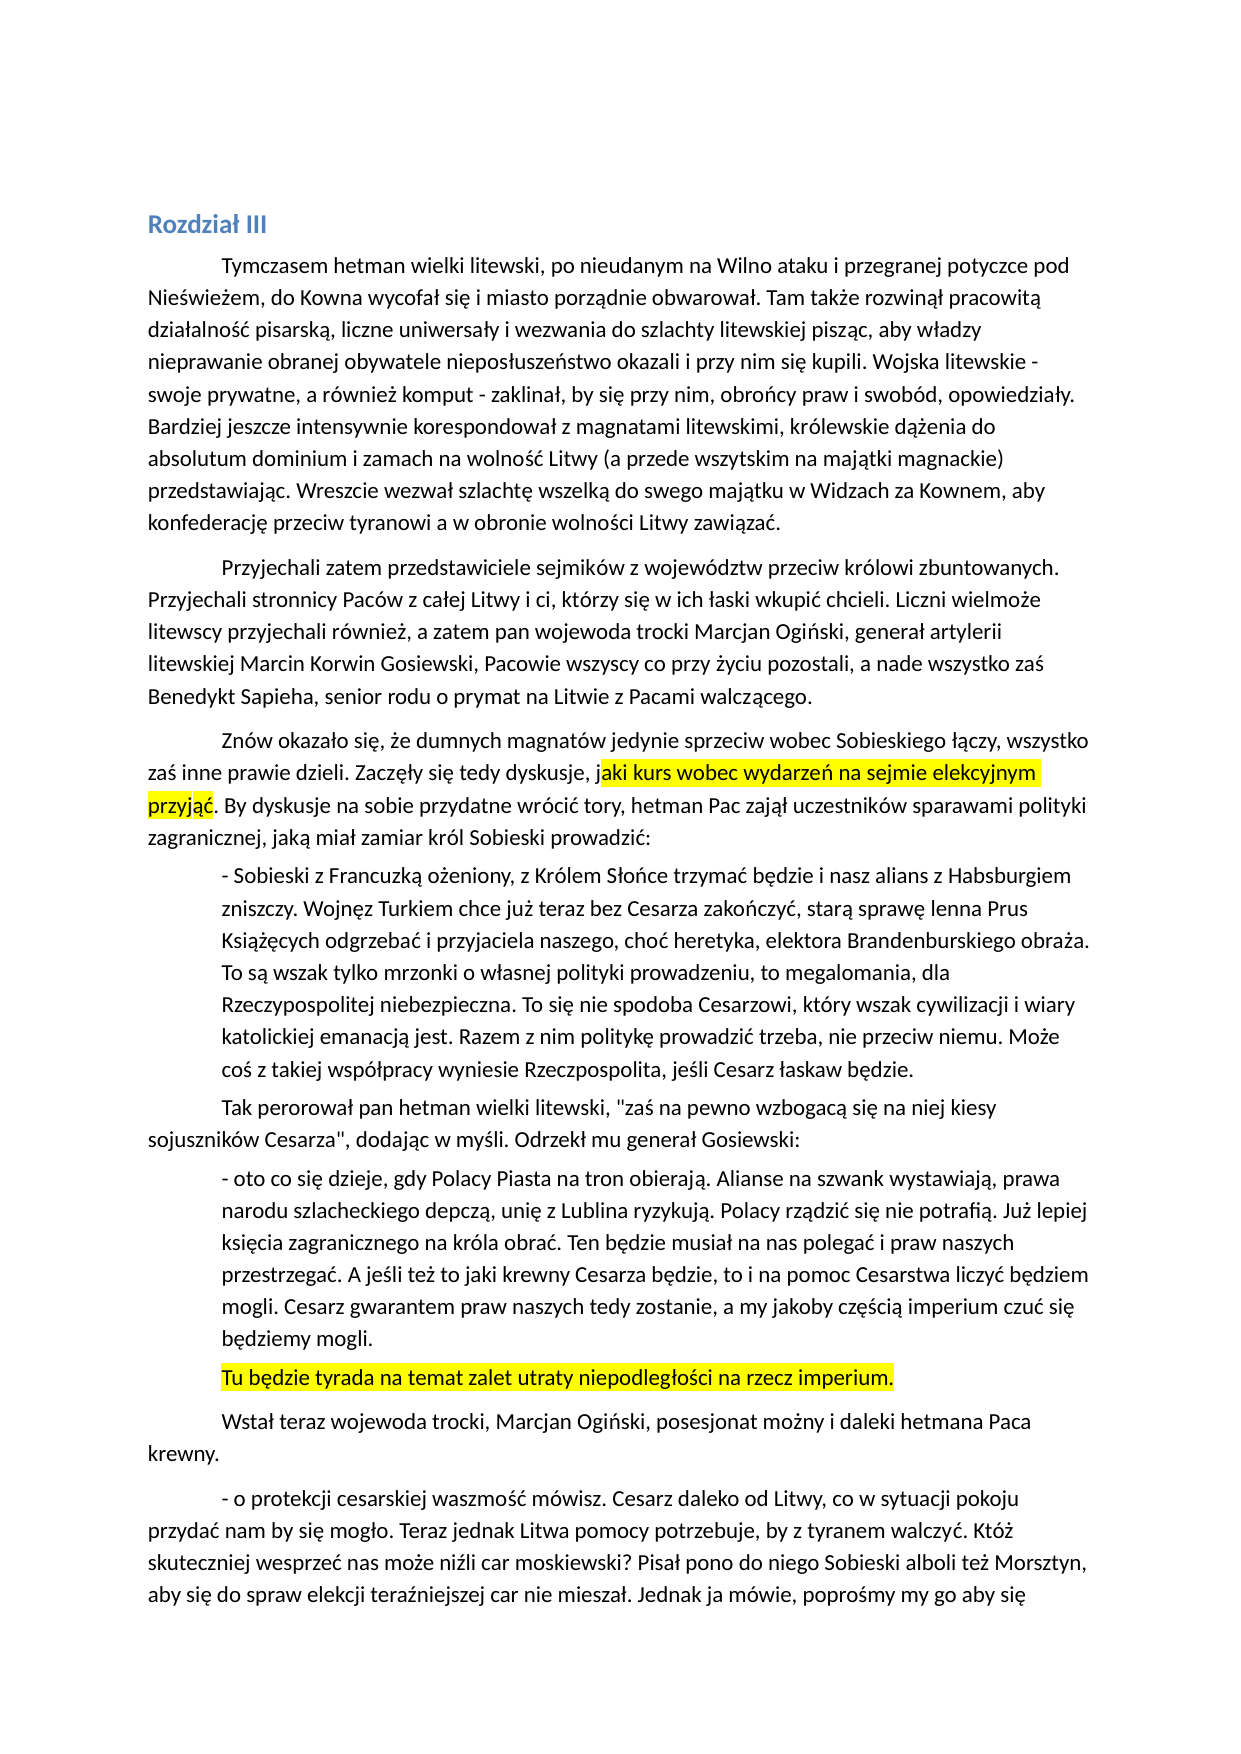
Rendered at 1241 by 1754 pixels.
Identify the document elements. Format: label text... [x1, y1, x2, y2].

text - o protekcji cesarskiej waszmość mówisz. Cesarz daleko od Litwy, co w sytuacji pokoju przydać nam by się mogło. Teraz jednak Litwa pomocy potrzebuje, by z tyranem walczyć. Któż skuteczniej wesprzeć nas może niźli car moskiewski? Pisał pono do niego Sobieski alboli też Morsztyn, aby się do spraw elekcji teraźniejszej car nie mieszał. Jednak ja mówie, poprośmy my go aby się [148, 1484, 1093, 1609]
text - oto co się dzieje, gdy Polacy Piasta na tron obierają. Alianse na szwank wystawiają, prawa narodu szlacheckiego depczą, unię z Lublina ryzykują. Polacy rządzić się nie potrafią. Już lepiej księcia zagranicznego na króla obrać. Ten będzie musiał na nas polegać i praw naszych przestrzegać. A jeśli też to jaki krewny Cesarza będzie, to i na pomoc Cesarstwa liczyć będziem mogli. Cesarz gwarantem praw naszych tedy zostanie, a my jakoby częścią imperium czuć się będziemy mogli. [221, 1164, 1093, 1353]
text Wstał teraz wojewoda trocki, Marcjan Ogiński, posesjonat możny i daleki hetmana Paca krewny. [148, 1407, 1093, 1467]
text Tak perorował pan hetman wielki litewski, "zaś na pewno wzbogacą się na niej kiesy sojuszników Cesarza", dodając w myśli. Odrzekł mu generał Gosiewski: [148, 1093, 1093, 1153]
text Tu będzie tyrada na temat zalet utraty niepodległości na rzecz imperium. [148, 1363, 1093, 1391]
text Znów okazało się, że dumnych magnatów jedynie sprzeciw wobec Sobieskiego łączy, wszystko zaś inne prawie dzieli. Zaczęły się tedy dyskusje, jaki kurs wobec wydarzeń na sejmie elekcyjnym przyjąć. By dyskusje na sobie przydatne wrócić tory, hetman Pac zajął uczestników sparawami polityki zagranicznej, jaką miał zamiar król Sobieski prowadzić: [148, 726, 1093, 851]
subtitle Rozdział III [148, 207, 1093, 240]
text - Sobieski z Francuzką ożeniony, z Królem Słońce trzymać będzie i nasz alians z Habsburgiem zniszczy. Wojnęz Turkiem chce już teraz bez Cesarza zakończyć, starą sprawę lenna Prus Książęcych odgrzebać i przyjaciela naszego, choć heretyka, elektora Brandenburskiego obraża. To są wszak tylko mrzonki o własnej polityki prowadzeniu, to megalomania, dla Rzeczypospolitej niebezpieczna. To się nie spodoba Cesarzowi, który wszak cywilizacji i wiary katolickiej emanacją jest. Razem z nim politykę prowadzić trzeba, nie przeciw niemu. Może coś z takiej współpracy wyniesie Rzeczpospolita, jeśli Cesarz łaskaw będzie. [221, 862, 1093, 1083]
text Przyjechali zatem przedstawiciele sejmików z województw przeciw królowi zbuntowanych. Przyjechali stronnicy Paców z całej Litwy i ci, którzy się w ich łaski wkupić chcieli. Liczni wielmoże litewscy przyjechali również, a zatem pan wojewoda trocki Marcjan Ogiński, generał artylerii litewskiej Marcin Korwin Gosiewski, Pacowie wszyscy co przy życiu pozostali, a nade wszystko zaś Benedykt Sapieha, senior rodu o prymat na Litwie z Pacami walczącego. [148, 553, 1093, 710]
text Tymczasem hetman wielki litewski, po nieudanym na Wilno ataku i przegranej potyczce pod Nieświeżem, do Kowna wycofał się i miasto porządnie obwarował. Tam także rozwinął pracowitą działalność pisarską, liczne uniwersały i wezwania do szlachty litewskiej pisząc, aby władzy nieprawanie obranej obywatele nieposłuszeństwo okazali i przy nim się kupili. Wojska litewskie - swoje prywatne, a również komput - zaklinał, by się przy nim, obrońcy praw i swobód, opowiedziały. Bardziej jeszcze intensywnie korespondował z magnatami litewskimi, królewskie dążenia do absolutum dominium i zamach na wolność Litwy (a przede wszytskim na majątki magnackie) przedstawiając. Wreszcie wezwał szlachtę wszelką do swego majątku w Widzach za Kownem, aby konfederację przeciw tyranowi a w obronie wolności Litwy zawiązać. [148, 251, 1093, 536]
